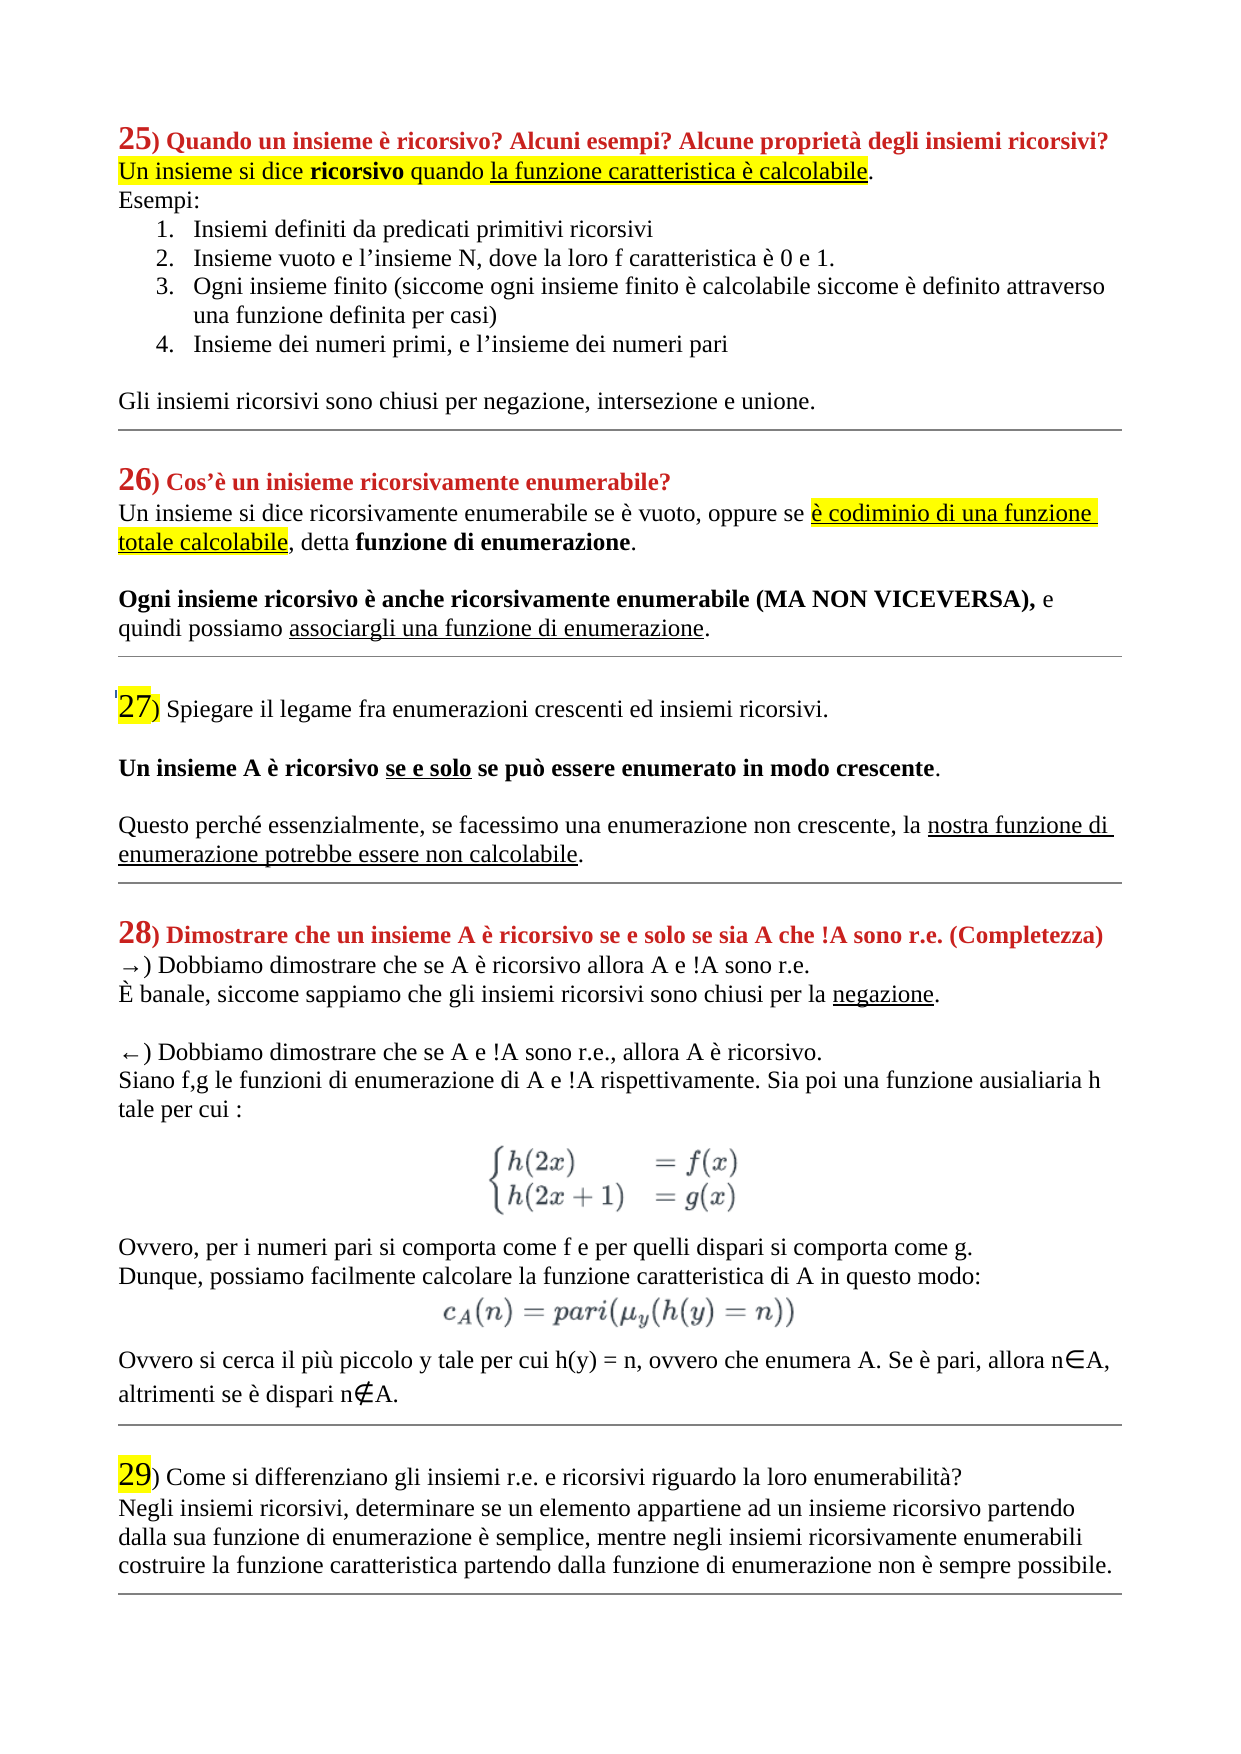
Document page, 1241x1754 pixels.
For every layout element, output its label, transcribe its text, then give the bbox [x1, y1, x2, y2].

text Gli insiemi ricorsivi sono chiusi per negazione, intersezione e unione. [118, 386, 1122, 415]
text 28) Dimostrare che un insieme A è ricorsivo se e solo se sia A che !A sono r.e. (Completezza) [118, 912, 1122, 951]
text 26) Cos’è un inisieme ricorsivamente enumerabile? [118, 459, 1122, 498]
text 27) Spiegare il legame fra enumerazioni crescenti ed insiemi ricorsivi. [118, 686, 1122, 724]
picture [473, 1123, 767, 1233]
text Un insieme A è ricorsivo se e solo se può essere enumerato in modo crescente. [118, 753, 1122, 782]
text 25) Quando un insieme è ricorsivo? Alcuni esempi? Alcune proprietà degli insiemi ricorsivi? [118, 118, 1122, 156]
text È banale, siccome sappiamo che gli insiemi ricorsivi sono chiusi per la negazione. [118, 979, 1122, 1008]
text Siano f,g le funzioni di enumerazione di A e !A rispettivamente. Sia poi una funzione ausialiaria h tale per cui : [118, 1066, 1122, 1123]
text Questo perché essenzialmente, se facessimo una enumerazione non crescente, la nostra funzione di enumerazione potrebbe essere non calcolabile. [118, 810, 1122, 868]
text ←) Dobbiamo dimostrare che se A e !A sono r.e., allora A è ricorsivo. [118, 1037, 1122, 1066]
text →) Dobbiamo dimostrare che se A è ricorsivo allora A e !A sono r.e. [118, 951, 1122, 979]
list Ogni insieme finito (siccome ogni insieme finito è calcolabile siccome è definito attraverso una funzione definita per casi) [156, 271, 1122, 329]
text Un insieme si dice ricorsivamente enumerabile se è vuoto, oppure se è codiminio di una funzione totale calcolabile, detta funzione di enumerazione. [118, 498, 1122, 555]
list Insieme dei numeri primi, e l’insieme dei numeri pari [156, 329, 1122, 358]
text Ogni insieme ricorsivo è anche ricorsivamente enumerabile (MA NON VICEVERSA), e quindi possiamo associargli una funzione di enumerazione. [118, 584, 1122, 642]
list Insieme vuoto e l’insieme N, dove la loro f caratteristica è 0 e 1. [156, 243, 1122, 271]
text Esempi: [118, 185, 1122, 214]
picture [433, 1290, 807, 1342]
text Negli insiemi ricorsivi, determinare se un elemento appartiene ad un insieme ricorsivo partendo dalla sua funzione di enumerazione è semplice, mentre negli insiemi ricorsivamente enumerabili costruire la funzione caratteristica partendo dalla funzione di enumerazione non è sempre possibile. [118, 1493, 1122, 1579]
text Ovvero, per i numeri pari si comporta come f e per quelli dispari si comporta come g. [118, 1233, 1122, 1261]
text Un insieme si dice ricorsivo quando la funzione caratteristica è calcolabile. [118, 156, 1122, 185]
list Insiemi definiti da predicati primitivi ricorsivi [156, 214, 1122, 243]
text 29) Come si differenziano gli insiemi r.e. e ricorsivi riguardo la loro enumerabilità? [118, 1454, 1122, 1493]
text Ovvero si cerca il più piccolo y tale per cui h(y) = n, ovvero che enumera A. Se è pari, allora n∈A, altrimenti se è dispari n∉A. [118, 1290, 1122, 1410]
text Dunque, possiamo facilmente calcolare la funzione caratteristica di A in questo modo: [118, 1261, 1122, 1290]
